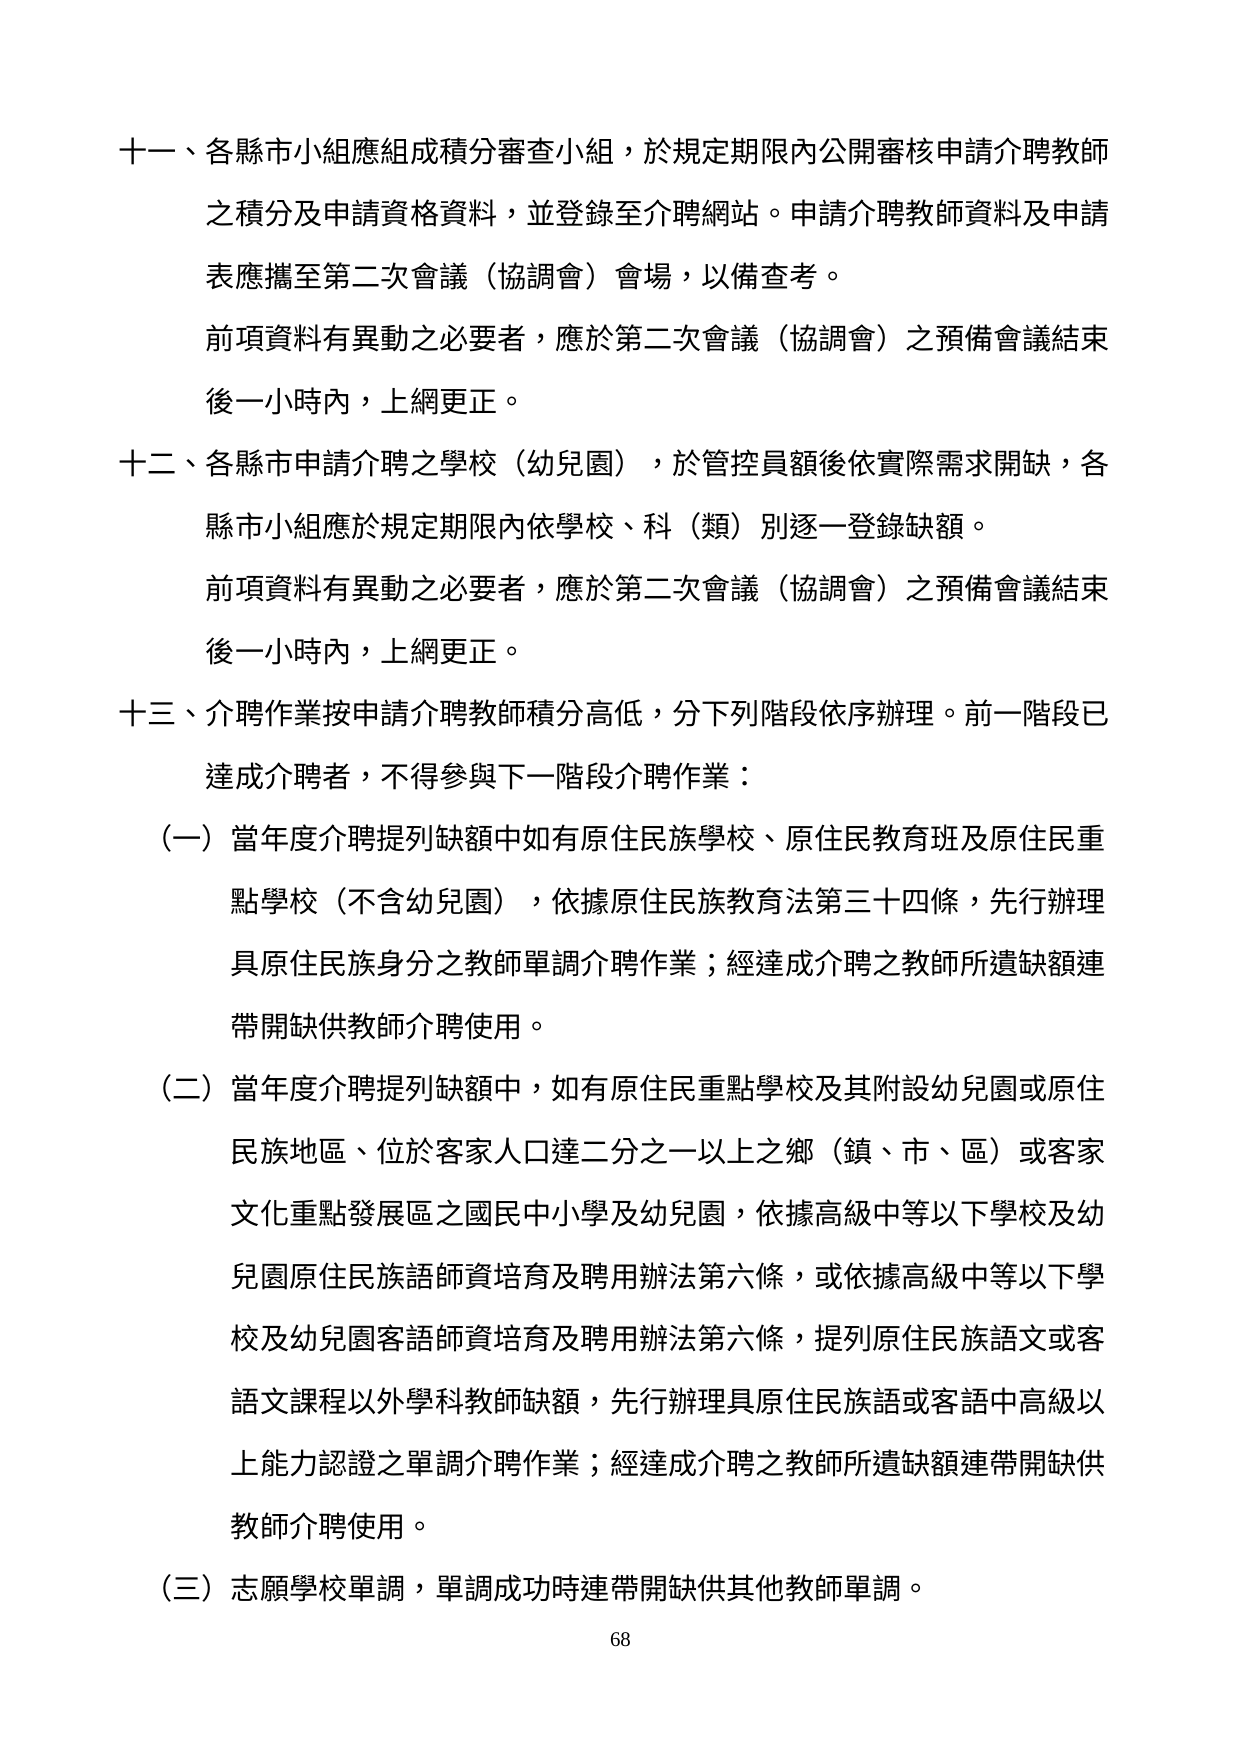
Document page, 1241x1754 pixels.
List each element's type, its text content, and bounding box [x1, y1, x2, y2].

text 十二、各縣市申請介聘之學校（幼兒園），於管控員額後依實際需求開缺，各縣市小組應於規定期限內依學校、科（類）別逐一登錄缺額。 [118, 420, 1122, 545]
text 十一、各縣市小組應組成積分審查小組，於規定期限內公開審核申請介聘教師之積分及申請資格資料，並登錄至介聘網站。申請介聘教師資料及申請表應攜至第二次會議（協調會）會場，以備查考。 [118, 108, 1122, 295]
text （二）當年度介聘提列缺額中，如有原住民重點學校及其附設幼兒園或原住民族地區、位於客家人口達二分之一以上之鄉（鎮、市、區）或客家文化重點發展區之國民中小學及幼兒園，依據高級中等以下學校及幼兒園原住民族語師資培育及聘用辦法第六條，或依據高級中等以下學校及幼兒園客語師資培育及聘用辦法第六條，提列原住民族語文或客語文課程以外學科教師缺額，先行辦理具原住民族語或客語中高級以上能力認證之單調介聘作業；經達成介聘之教師所遺缺額連帶開缺供教師介聘使用。 [143, 1045, 1122, 1545]
text （一）當年度介聘提列缺額中如有原住民族學校、原住民教育班及原住民重點學校（不含幼兒園），依據原住民族教育法第三十四條，先行辦理具原住民族身分之教師單調介聘作業；經達成介聘之教師所遺缺額連帶開缺供教師介聘使用。 [143, 795, 1122, 1045]
text 前項資料有異動之必要者，應於第二次會議（協調會）之預備會議結束後一小時內，上網更正。 [206, 295, 1122, 420]
text （三）志願學校單調，單調成功時連帶開缺供其他教師單調。 [143, 1545, 1122, 1608]
text 前項資料有異動之必要者，應於第二次會議（協調會）之預備會議結束後一小時內，上網更正。 [206, 545, 1122, 670]
text 十三、介聘作業按申請介聘教師積分高低，分下列階段依序辦理。前一階段已達成介聘者，不得參與下一階段介聘作業： [118, 670, 1122, 795]
